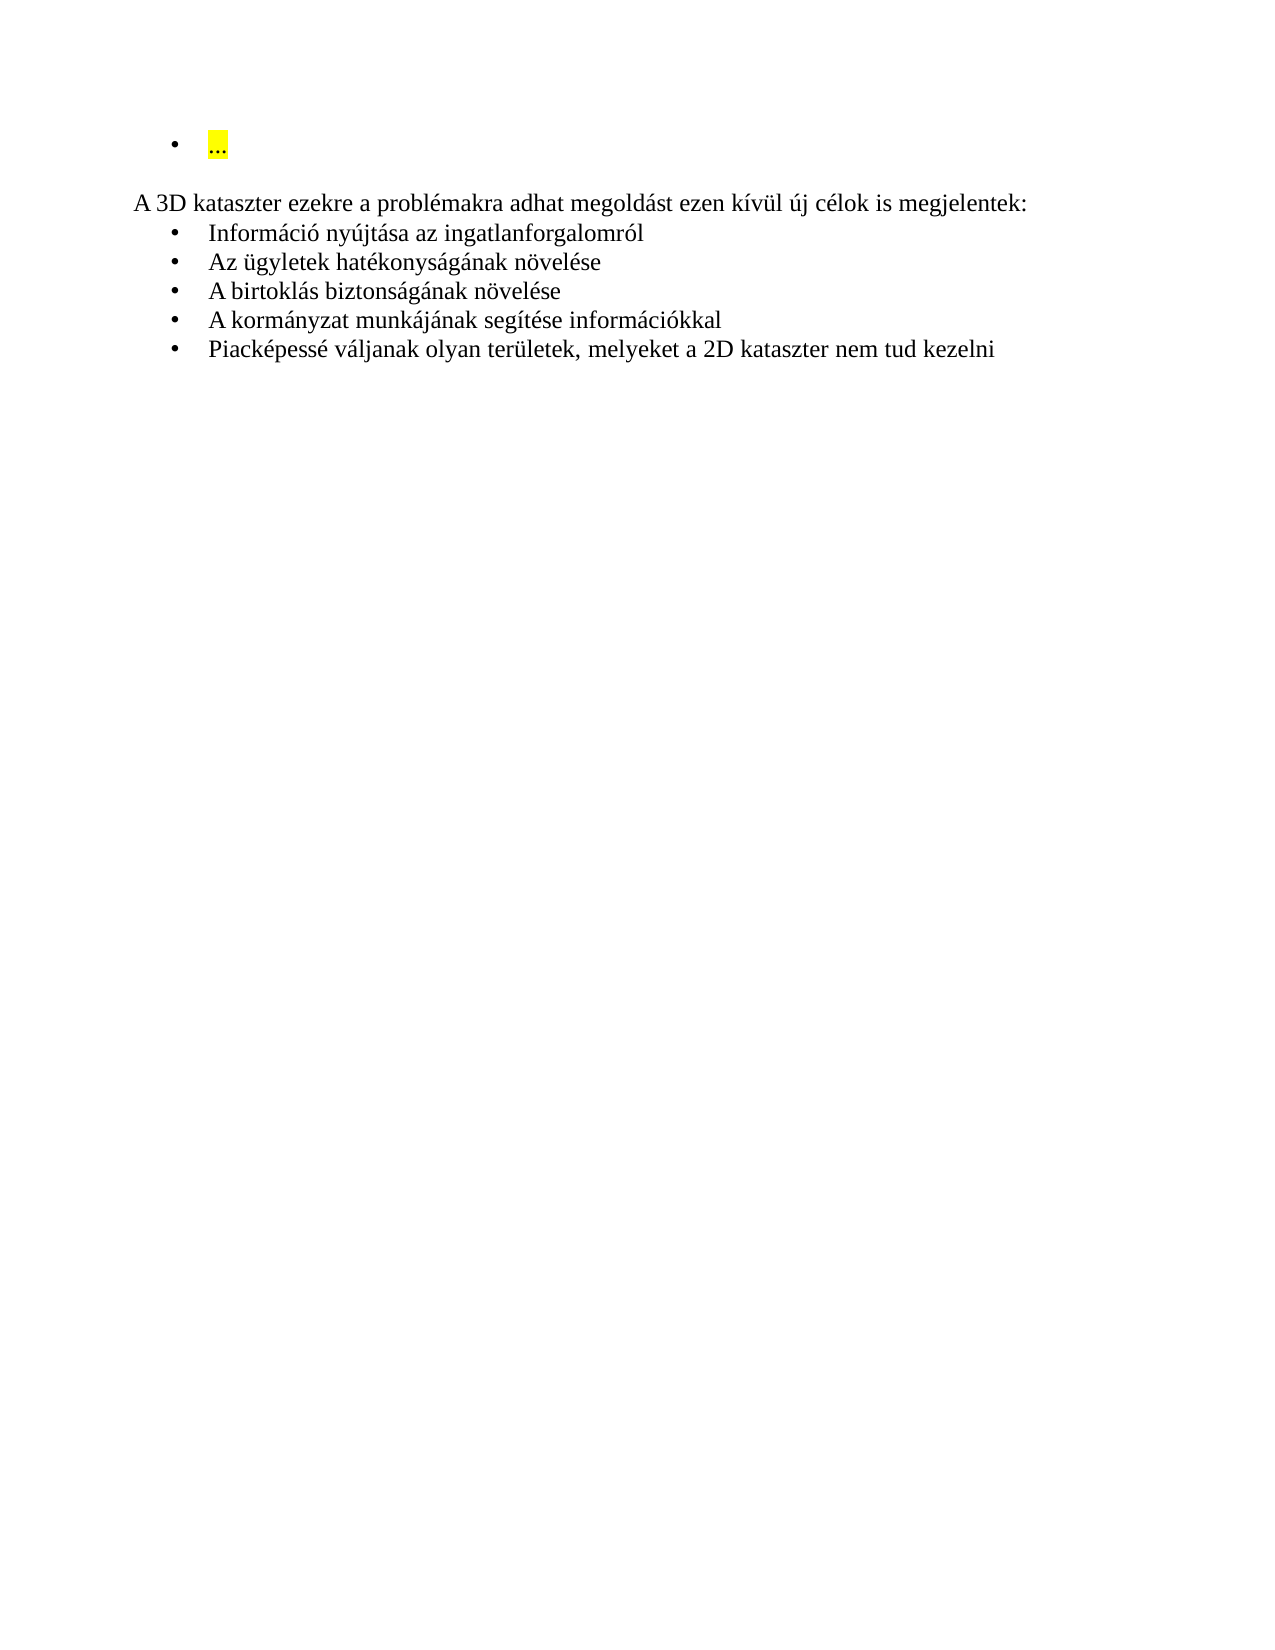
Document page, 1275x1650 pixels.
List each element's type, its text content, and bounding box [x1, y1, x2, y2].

list Az ügyletek hatékonyságának növelése [171, 246, 1157, 276]
text A 3D kataszter ezekre a problémakra adhat megoldást ezen kívül új célok is megjelentek: [118, 188, 1157, 217]
list Piacképessé váljanak olyan területek, melyeket a 2D kataszter nem tud kezelni [171, 334, 1157, 363]
list Információ nyújtása az ingatlanforgalomról [171, 217, 1157, 246]
list A birtoklás biztonságának növelése [171, 276, 1157, 304]
list A kormányzat munkájának segítése információkkal [171, 304, 1157, 334]
list ... [171, 130, 1157, 159]
